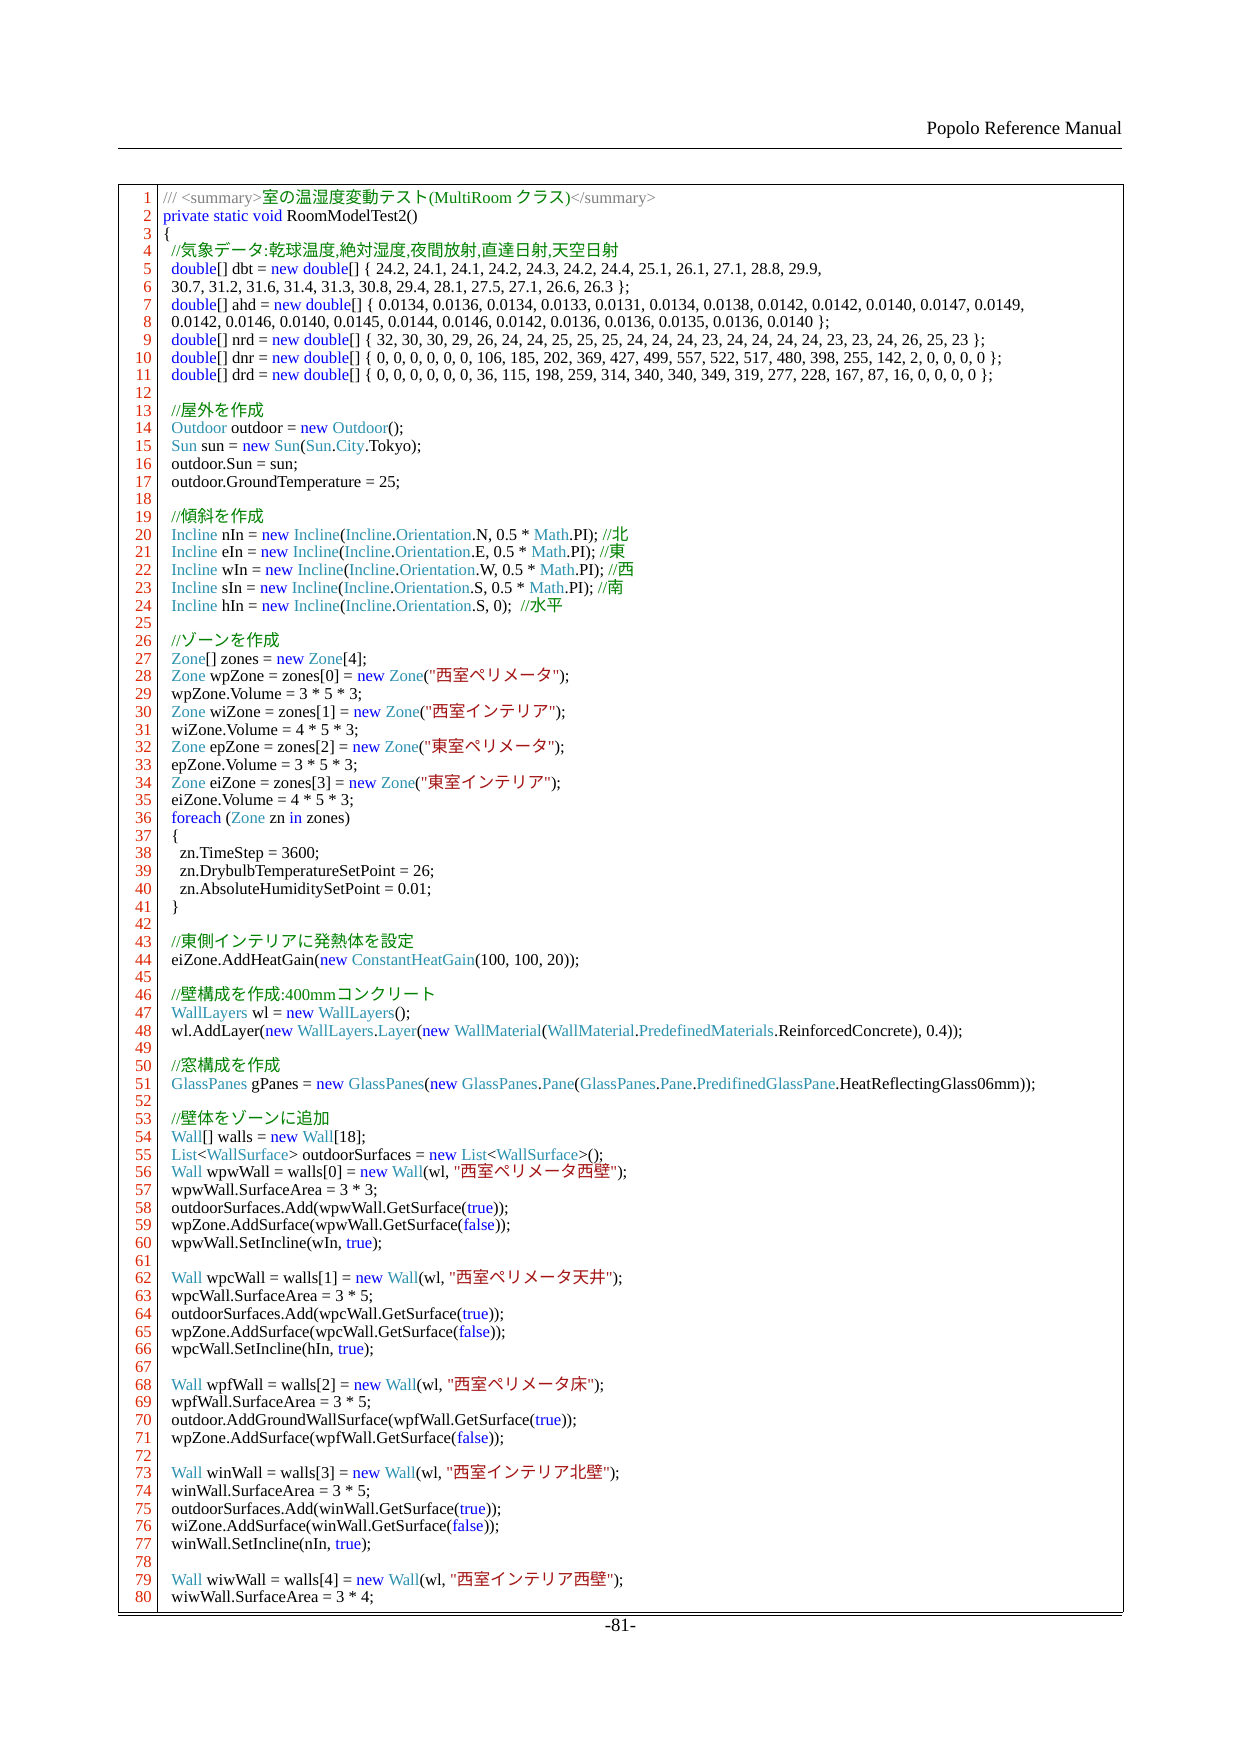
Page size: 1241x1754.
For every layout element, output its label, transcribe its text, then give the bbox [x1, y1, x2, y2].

table_header 1 2 3 4 5 6 7 8 9 10 11 12 13 14 15 16 17 18 19 20 21 22 23 24 25 26 27 28 29 30 31 32 33 34 35 36 37 38 39 40 41 42 43 44 45 46 47 48 49 50 51 52 53 54 55 56 57 58 59 60 61 62 63 64 65 66 67 68 69 70 71 72 73 74 75 76 77 78 79 80 [119, 185, 157, 1612]
table_header /// <summary>室の温湿度変動テスト(MultiRoomクラス)</summary> private static void RoomModelTest2() { //気象データ:乾球温度,絶対湿度,夜間放射,直達日射,天空日射 double[] dbt = new double[] { 24.2, 24.1, 24.1, 24.2, 24.3, 24.2, 24.4, 25.1, 26.1, 27.1, 28.8, 29.9, 30.7, 31.2, 31.6, 31.4, 31.3, 30.8, 29.4, 28.1, 27.5, 27.1, 26.6, 26.3 }; double[] ahd = new double[] { 0.0134, 0.0136, 0.0134, 0.0133, 0.0131, 0.0134, 0.0138, 0.0142, 0.0142, 0.0140, 0.0147, 0.0149, 0.0142, 0.0146, 0.0140, 0.0145, 0.0144, 0.0146, 0.0142, 0.0136, 0.0136, 0.0135, 0.0136, 0.0140 }; double[] nrd = new double[] { 32, 30, 30, 29, 26, 24, 24, 25, 25, 25, 24, 24, 24, 23, 24, 24, 24, 24, 23, 23, 24, 26, 25, 23 }; double[] dnr = new double[] { 0, 0, 0, 0, 0, 0, 106, 185, 202, 369, 427, 499, 557, 522, 517, 480, 398, 255, 142, 2, 0, 0, 0, 0 }; double[] drd = new double[] { 0, 0, 0, 0, 0, 0, 36, 115, 198, 259, 314, 340, 340, 349, 319, 277, 228, 167, 87, 16, 0, 0, 0, 0 }; //屋外を作成 Outdoor outdoor = new Outdoor(); Sun sun = new Sun(Sun.City.Tokyo); outdoor.Sun = sun; outdoor.GroundTemperature = 25; //傾斜を作成 Incline nIn = new Incline(Incline.Orientation.N, 0.5 * Math.PI); //北 Incline eIn = new Incline(Incline.Orientation.E, 0.5 * Math.PI); //東 Incline wIn = new Incline(Incline.Orientation.W, 0.5 * Math.PI); //西 Incline sIn = new Incline(Incline.Orientation.S, 0.5 * Math.PI); //南 Incline hIn = new Incline(Incline.Orientation.S, 0); //水平 //ゾーンを作成 Zone[] zones = new Zone[4]; Zone wpZone = zones[0] = new Zone("西室ペリメータ"); wpZone.Volume = 3 * 5 * 3; Zone wiZone = zones[1] = new Zone("西室インテリア"); wiZone.Volume = 4 * 5 * 3; Zone epZone = zones[2] = new Zone("東室ペリメータ"); epZone.Volume = 3 * 5 * 3; Zone eiZone = zones[3] = new Zone("東室インテリア"); eiZone.Volume = 4 * 5 * 3; foreach (Zone zn in zones) { zn.TimeStep = 3600; zn.DrybulbTemperatureSetPoint = 26; zn.AbsoluteHumiditySetPoint = 0.01; } //東側インテリアに発熱体を設定 eiZone.AddHeatGain(new ConstantHeatGain(100, 100, 20)); //壁構成を作成:400mmコンクリート WallLayers wl = new WallLayers(); wl.AddLayer(new WallLayers.Layer(new WallMaterial(WallMaterial.PredefinedMaterials.ReinforcedConcrete), 0.4)); //窓構成を作成 GlassPanes gPanes = new GlassPanes(new GlassPanes.Pane(GlassPanes.Pane.PredifinedGlassPane.HeatReflectingGlass06mm)); //壁体をゾーンに追加 Wall[] walls = new Wall[18]; List<WallSurface> outdoorSurfaces = new List<WallSurface>(); Wall wpwWall = walls[0] = new Wall(wl, "西室ペリメータ西壁"); wpwWall.SurfaceArea = 3 * 3; outdoorSurfaces.Add(wpwWall.GetSurface(true)); wpZone.AddSurface(wpwWall.GetSurface(false)); wpwWall.SetIncline(wIn, true); Wall wpcWall = walls[1] = new Wall(wl, "西室ペリメータ天井"); wpcWall.SurfaceArea = 3 * 5; outdoorSurfaces.Add(wpcWall.GetSurface(true)); wpZone.AddSurface(wpcWall.GetSurface(false)); wpcWall.SetIncline(hIn, true); Wall wpfWall = walls[2] = new Wall(wl, "西室ペリメータ床"); wpfWall.SurfaceArea = 3 * 5; outdoor.AddGroundWallSurface(wpfWall.GetSurface(true)); wpZone.AddSurface(wpfWall.GetSurface(false)); Wall winWall = walls[3] = new Wall(wl, "西室インテリア北壁"); winWall.SurfaceArea = 3 * 5; outdoorSurfaces.Add(winWall.GetSurface(true)); wiZone.AddSurface(winWall.GetSurface(false)); winWall.SetIncline(nIn, true); Wall wiwWall = walls[4] = new Wall(wl, "西室インテリア西壁"); wiwWall.SurfaceArea = 3 * 4; [158, 185, 1123, 1612]
